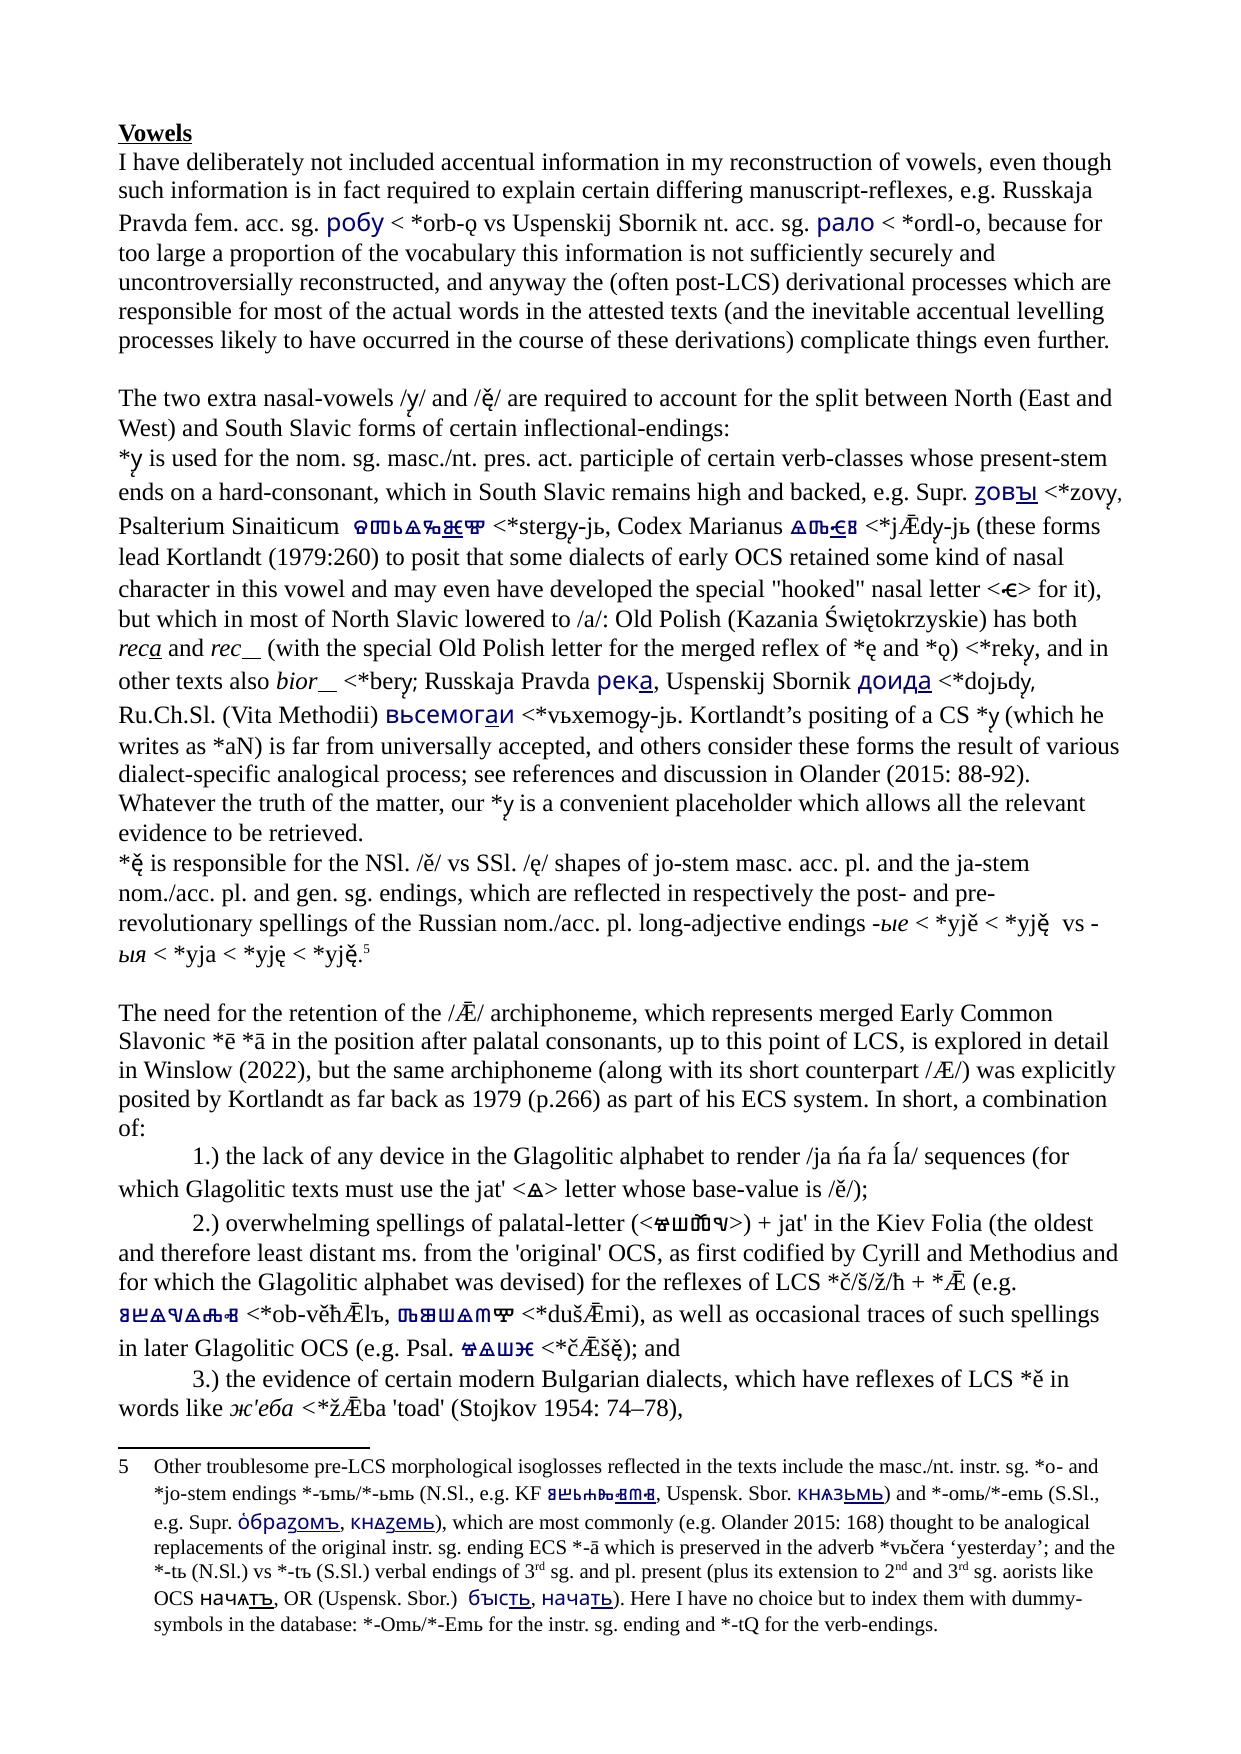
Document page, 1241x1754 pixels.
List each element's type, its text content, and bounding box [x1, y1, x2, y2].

text 2.) overwhelming spellings of palatal-letter (<ⱍⱎⰶⱌ>) + jat' in the Kiev Folia (the oldest and therefore least distant ms. from the 'original' OCS, as first codified by Cyrill and Methodius and for which the Glagolitic alphabet was devised) for the reflexes of LCS *č/š/ž/ћ + *Ǣ (e.g. ⱁⰱⱑⱌⱑⰾⱏ <*ob‑věћǢlъ, ⰴⱆⱎⱑⰿⰹ <*dušǢmi), as well as occasional traces of such spellings in later Glagolitic OCS (e.g. Psal. ⱍⱑⱎⱗ <*čǢšę̌); and [118, 1204, 1122, 1364]
text *y̨ is used for the nom. sg. masc./nt. pres. act. participle of certain verb-classes whose present-stem ends on a hard-consonant, which in South Slavic remains high and backed, e.g. Supr. ꙁовꙑ <*zovy̨, Psalterium Sinaiticum ⱄⱅⱃⱑⰳⱘⰺ <*stergy̨‑jь, Codex Marianus ⱑⰴⱕⰻ <*jǢdy̨‑jь (these forms lead Kortlandt (1979:260) to posit that some dialects of early OCS retained some kind of nasal character in this vowel and may even have developed the special "hooked" nasal letter <ⱕ> for it), but which in most of North Slavic lowered to /a/: Old Polish (Kazania Świętokrzyskie) has both reca and recꟁ (with the special Old Polish letter for the merged reflex of *ę and *ǫ) <*reky̨, and in other texts also biorꟁ <*bery̨; Russkaja Pravda река, Uspenskij Sbornik доида <*dojьdy̨, Ru.Ch.Sl. (Vita Methodii) вьсемогаи <*vьxemogy̨‑jь. Kortlandt’s positing of a CS *y̨ (which he writes as *aN) is far from universally accepted, and others consider these forms the result of various dialect-specific analogical process; see references and discussion in Olander (2015: 88-92). Whatever the truth of the matter, our *y̨ is a convenient placeholder which allows all the relevant evidence to be retrieved. [118, 442, 1122, 846]
text The need for the retention of the /Ǣ/ archiphoneme, which represents merged Early Common Slavonic *ē *ā in the position after palatal consonants, up to this point of LCS, is explored in detail in Winslow (2022), but the same archiphoneme (along with its short counterpart /Æ/) was explicitly posited by Kortlandt as far back as 1979 (p.266) as part of his ECS system. In short, a combination of: [118, 998, 1122, 1141]
text Other troublesome pre-LCS morphological isoglosses reflected in the texts include the masc./nt. instr. sg. *o‑ and *jo‑stem endings *‑ъmь/*‑ьmь (N.Sl., e.g. KF ⱁⰱⱃⰰⰸⱏⰿⱐ, Uspensk. Sbor. кнѧзьмь) and *‑omь/*‑emь (S.Sl., e.g. Supr. о҅браꙁомъ, кнꙙꙁемь), which are most commonly (e.g. Olander 2015: 168) thought to be analogical replacements of the original instr. sg. ending ECS *‑ā which is preserved in the adverb *vьčera ‘yesterday’; and the *‑tь (N.Sl.) vs *‑tъ (S.Sl.) verbal endings of 3rd sg. and pl. present (plus its extension to 2nd and 3rd sg. aorists like OCS начѧтъ, OR (Uspensk. Sbor.) бꙑсть, начать). Here I have no choice but to index them with dummy-symbols in the database: *‑Omь/*‑Emь for the instr. sg. ending and *‑tQ for the verb-endings. [118, 1454, 1122, 1636]
text 3.) the evidence of certain modern Bulgarian dialects, which have reflexes of LCS *ě in words like ж'еба <*žǢba 'toad' (Stojkov 1954: 74–78), [118, 1364, 1122, 1421]
text *ę̌ is responsible for the NSl. /ě/ vs SSl. /ę/ shapes of jo-stem masc. acc. pl. and the ja-stem nom./acc. pl. and gen. sg. endings, which are reflected in respectively the post- and pre-revolutionary spellings of the Russian nom./acc. pl. long-adjective endings -ые < *yjě < *yję̌ vs -ыя < *yja < *yję < *yję̌. [118, 846, 1122, 969]
text 1.) the lack of any device in the Glagolitic alphabet to render /ja ńa ŕa ĺa/ sequences (for which Glagolitic texts must use the jat' <ⱑ> letter whose base-value is /ě/); [118, 1141, 1122, 1204]
text Vowels [118, 118, 1122, 147]
text The two extra nasal-vowels /y̨/ and /ę̌/ are required to account for the split between North (East and West) and South Slavic forms of certain inflectional-endings: [118, 382, 1122, 442]
text I have deliberately not included accentual information in my reconstruction of vowels, even though such information is in fact required to explain certain differing manuscript-reflexes, e.g. Russkaja Pravda fem. acc. sg. робу < *orb-ǫ vs Uspenskij Sbornik nt. acc. sg. рало < *ordl-o, because for too large a proportion of the vocabulary this information is not sufficiently securely and uncontroversially reconstructed, and anyway the (often post-LCS) derivational processes which are responsible for most of the actual words in the attested texts (and the inevitable accentual levelling processes likely to have occurred in the course of these derivations) complicate things even further. [118, 147, 1122, 353]
